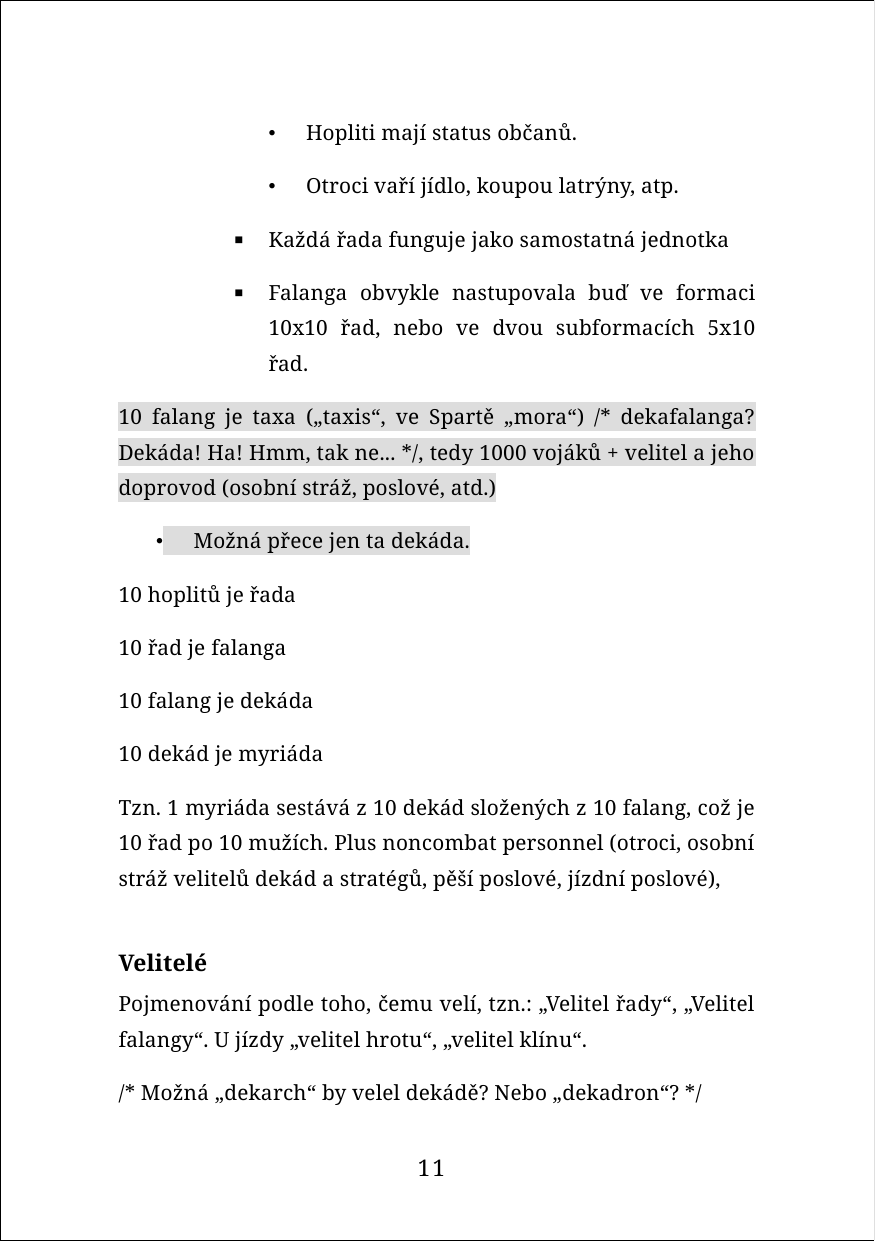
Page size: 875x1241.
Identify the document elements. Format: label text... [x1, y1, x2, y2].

text 10 falang je taxa („taxis“, ve Spartě „mora“) /* dekafalanga? Dekáda! Ha! Hmm, tak ne... */, tedy 1000 vojáků + velitel a jeho doprovod (osobní stráž, poslové, atd.) [118, 402, 756, 502]
text Pojmenování podle toho, čemu velí, tzn.: „Velitel řady“, „Velitel falangy“. U jízdy „velitel hrotu“, „velitel klínu“. [118, 989, 756, 1053]
text Tzn. 1 myriáda sestává z 10 dekád složených z 10 falang, což je 10 řad po 10 mužích. Plus noncombat personnel (otroci, osobní stráž velitelů dekád a stratégů, pěší poslové, jízdní poslové), [118, 793, 756, 892]
list Možná přece jen ta dekáda. [156, 526, 756, 555]
text 10 dekád je myriáda [118, 739, 756, 768]
text /* Možná „dekarch“ by velel dekádě? Nebo „dekadron“? */ [118, 1078, 756, 1107]
text 10 falang je dekáda [118, 686, 756, 714]
text 10 hoplitů je řada [118, 580, 756, 608]
list Hopliti mají status občanů. [268, 118, 756, 147]
list Falanga obvykle nastupovala buď ve formaci 10x10 řad, nebo ve dvou subformacích 5x10 řad. [231, 278, 756, 377]
text 10 řad je falanga [118, 633, 756, 661]
list Každá řada funguje jako samostatná jednotka [231, 225, 756, 253]
list Otroci vaří jídlo, koupou latrýny, atp. [268, 171, 756, 200]
subtitle Velitelé [118, 946, 756, 978]
